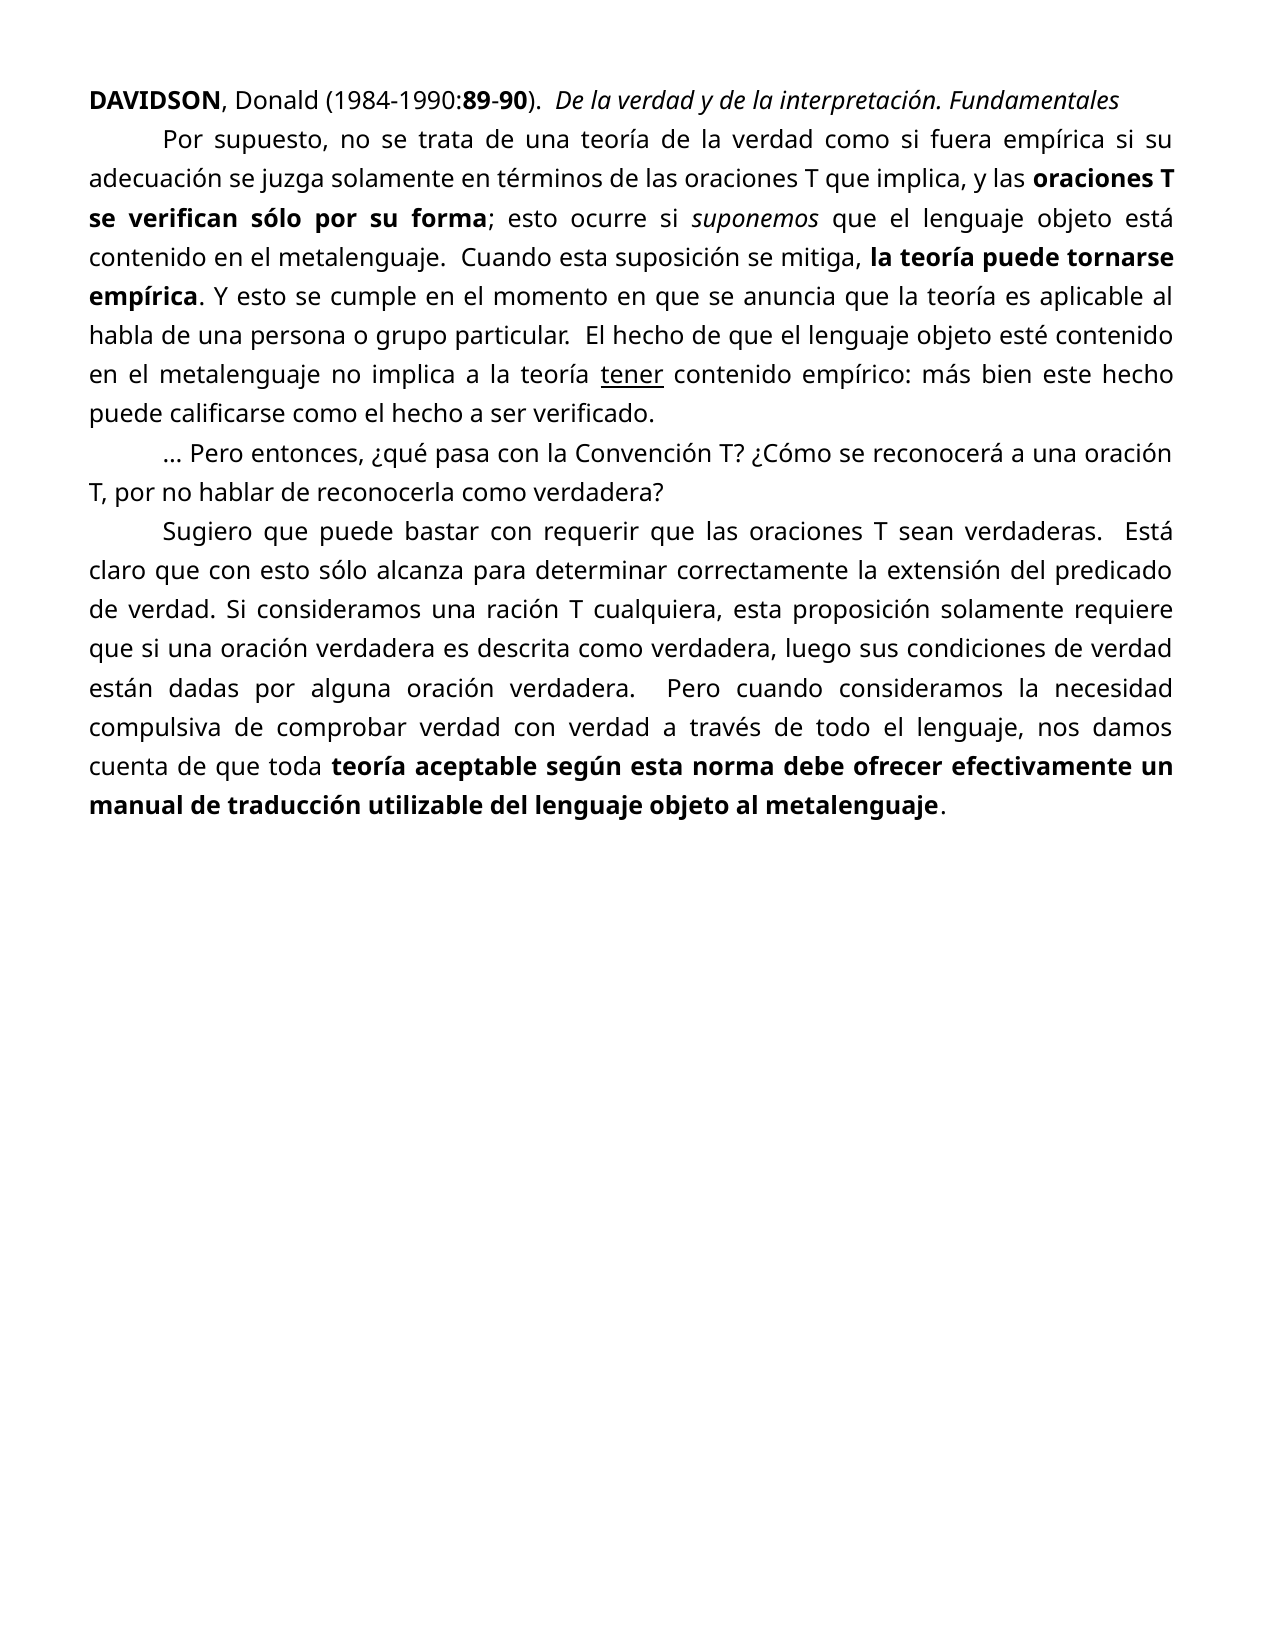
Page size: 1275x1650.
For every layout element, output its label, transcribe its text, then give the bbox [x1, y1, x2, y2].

text Por supuesto, no se trata de una teoría de la verdad como si fuera empírica si su adecuación se juzga solamente en términos de las oraciones T que implica, y las oraciones T se verifican sólo por su forma; esto ocurre si suponemos que el lenguaje objeto está contenido en el metalenguaje. Cuando esta suposición se mitiga, la teoría puede tornarse empírica. Y esto se cumple en el momento en que se anuncia que la teoría es aplicable al habla de una persona o grupo particular. El hecho de que el lenguaje objeto esté contenido en el metalenguaje no implica a la teoría tener contenido empírico: más bien este hecho puede calificarse como el hecho a ser verificado. [88, 122, 1174, 430]
text DAVIDSON, Donald (1984-1990:89-90). De la verdad y de la interpretación. Fundamentales [88, 83, 1174, 117]
text Sugiero que puede bastar con requerir que las oraciones T sean verdaderas. Está claro que con esto sólo alcanza para determinar correctamente la extensión del predicado de verdad. Si consideramos una ración T cualquiera, esta proposición solamente requiere que si una oración verdadera es descrita como verdadera, luego sus condiciones de verdad están dadas por alguna oración verdadera. Pero cuando consideramos la necesidad compulsiva de comprobar verdad con verdad a través de todo el lenguaje, nos damos cuenta de que toda teoría aceptable según esta norma debe ofrecer efectivamente un manual de traducción utilizable del lenguaje objeto al metalenguaje. [88, 513, 1174, 822]
text … Pero entonces, ¿qué pasa con la Convención T? ¿Cómo se reconocerá a una oración T, por no hablar de reconocerla como verdadera? [88, 435, 1174, 508]
